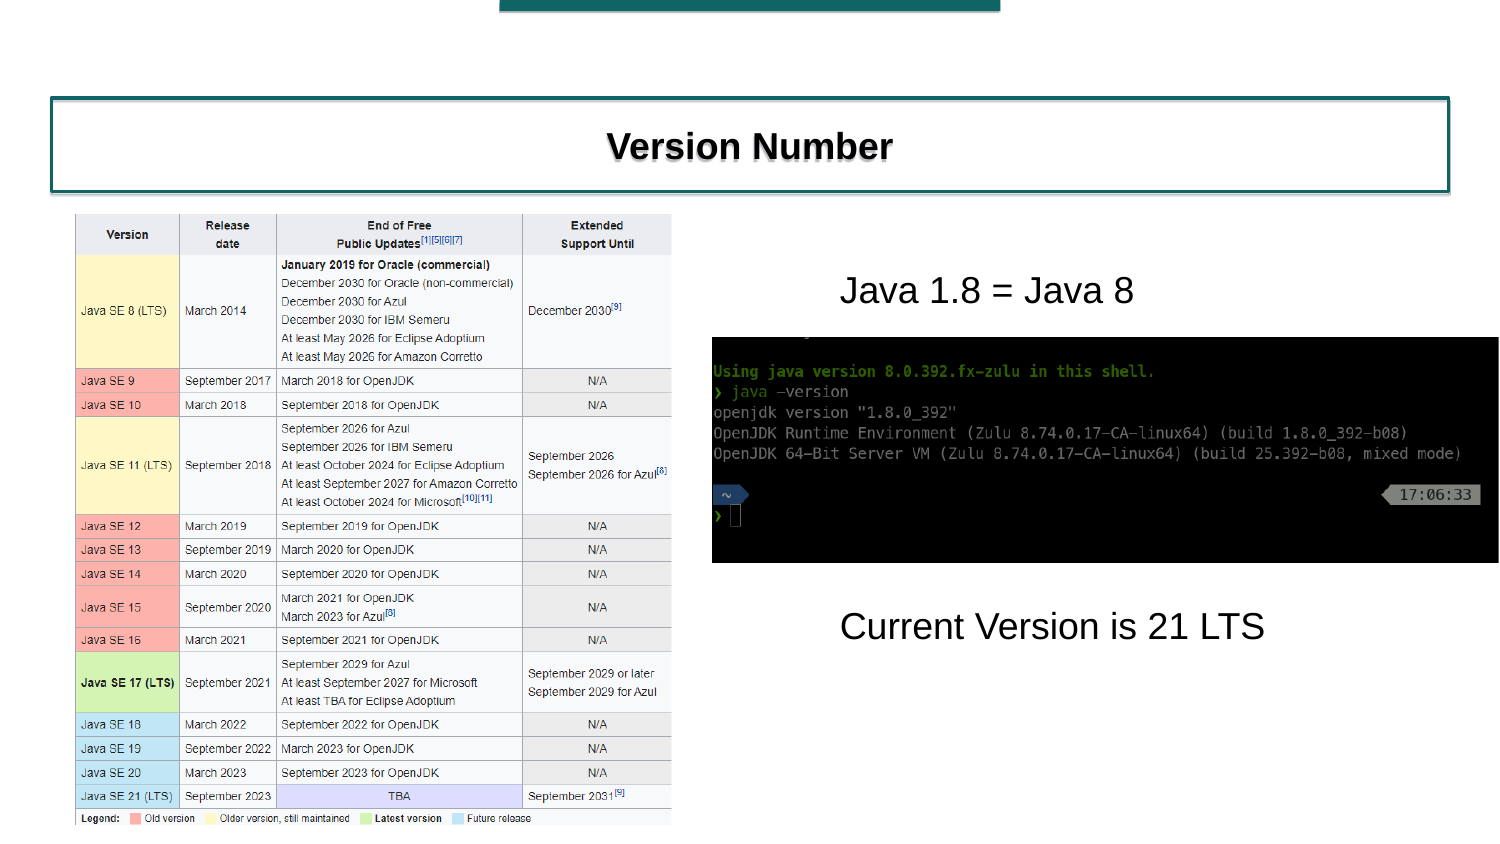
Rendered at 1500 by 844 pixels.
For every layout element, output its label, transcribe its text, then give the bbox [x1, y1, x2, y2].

title Version Number [51, 98, 1449, 192]
text_box Java 1.8 = Java 8 Current Version is 21 LTS [825, 563, 1463, 740]
text_box Java 1.8 = Java 8 Current Version is 21 LTS [825, 262, 1463, 337]
picture [75, 214, 672, 826]
picture [712, 337, 1499, 563]
